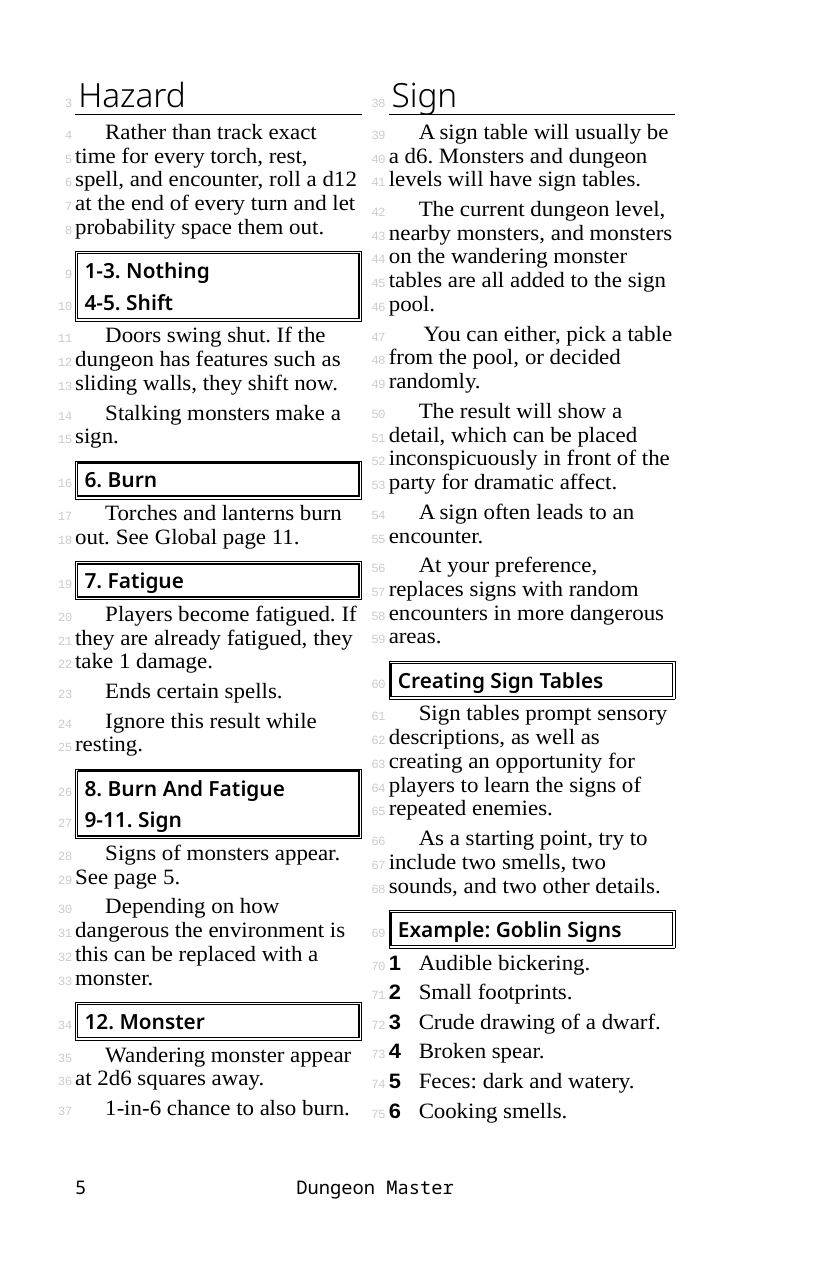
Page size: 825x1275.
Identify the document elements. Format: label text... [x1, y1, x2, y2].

text Torches and lanterns burn out. See Global page 10. [75, 502, 362, 549]
text The result will show a detail, which can be placed inconspicuously in front of the party for dramatic affect. [388, 399, 675, 494]
text Ends certain spells. [75, 679, 362, 703]
text Signs of monsters appear. See page 6. [75, 842, 362, 889]
subtitle Example: Goblin Signs [392, 913, 672, 945]
subtitle 4-5. Shift [78, 283, 358, 318]
subtitle Hazard [75, 75, 362, 114]
list Small footprints. [388, 981, 675, 1004]
list Broken spear. [388, 1040, 675, 1064]
text The current dungeon level, nearby monsters, and monsters on the wandering monster tables are all added to the sign pool. [388, 198, 675, 316]
text As a starting point, try to include two smells, two sounds, and two other details. [388, 827, 675, 898]
subtitle 9-11. Sign [78, 800, 358, 835]
subtitle 6. Burn [78, 464, 358, 495]
list Audible bickering. [388, 951, 675, 975]
text Rather than track exact time for every torch, rest, spell, and encounter, roll a d12 at the end of every turn and let probability space them out. [75, 120, 362, 239]
text Wandering monster appear at 2d6 squares away. [75, 1043, 362, 1091]
text You can either, pick a table from the pool, or decided randomly. [388, 322, 675, 393]
list Crude drawing of a dwarf. [388, 1010, 675, 1034]
text Doors swing shut. If the dungeon has features such as sliding walls, they shift now. [75, 324, 362, 395]
subtitle 8. burn and fatigue [78, 772, 358, 800]
text A sign table will usually be a d6. Monsters and dungeon levels will have sign tables. [388, 120, 675, 192]
list Feces: dark and watery. [388, 1070, 675, 1093]
text Stalking monsters make a sign. [75, 401, 362, 448]
text Players become fatigued. If they are already fatigued, they take 1 damage. [75, 602, 362, 673]
text Sign tables prompt sensory descriptions, as well as creating an opportunity for players to learn the signs of repeated enemies. [388, 702, 675, 821]
subtitle 1-3. Nothing [78, 254, 358, 283]
subtitle Creating Sign Tables [392, 664, 672, 696]
text A sign often leads to an encounter. [388, 500, 675, 548]
text Ignore this result while resting. [75, 709, 362, 757]
subtitle Sign [388, 75, 675, 114]
list Cooking smells. [388, 1099, 675, 1123]
text Depending on how dangerous the environment is this can be replaced with a monster. [75, 895, 362, 990]
text 1-in-6 chance to also burn. [75, 1097, 362, 1120]
text At your preference, replaces signs with random encounters in more dangerous areas. [388, 554, 675, 649]
